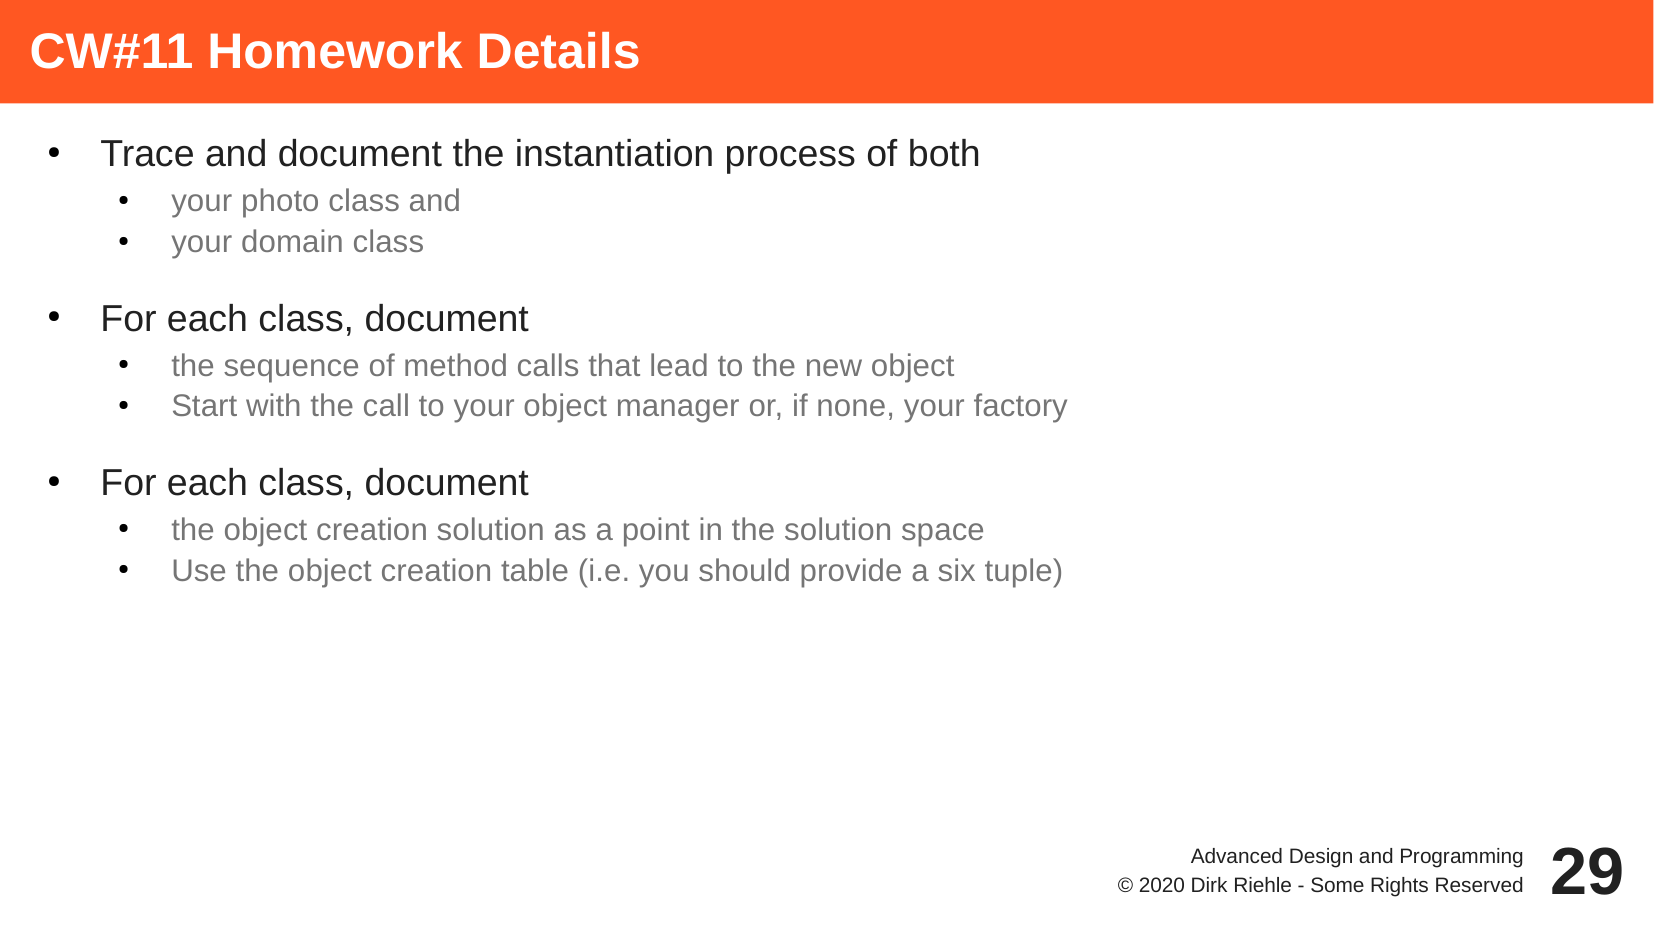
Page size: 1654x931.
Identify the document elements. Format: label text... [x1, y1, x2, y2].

title CW#11 Homework Details [0, 0, 1654, 104]
list Trace and document the instantiation process of both your photo class and your domain class For each class, document the sequence of method calls that lead to the new object Start with the call to your object manager or, if none, your factory For each class, document the object creation solution as a point in the solution space Use the object creation table (i.e. you should provide a six tuple) [29, 132, 1625, 813]
